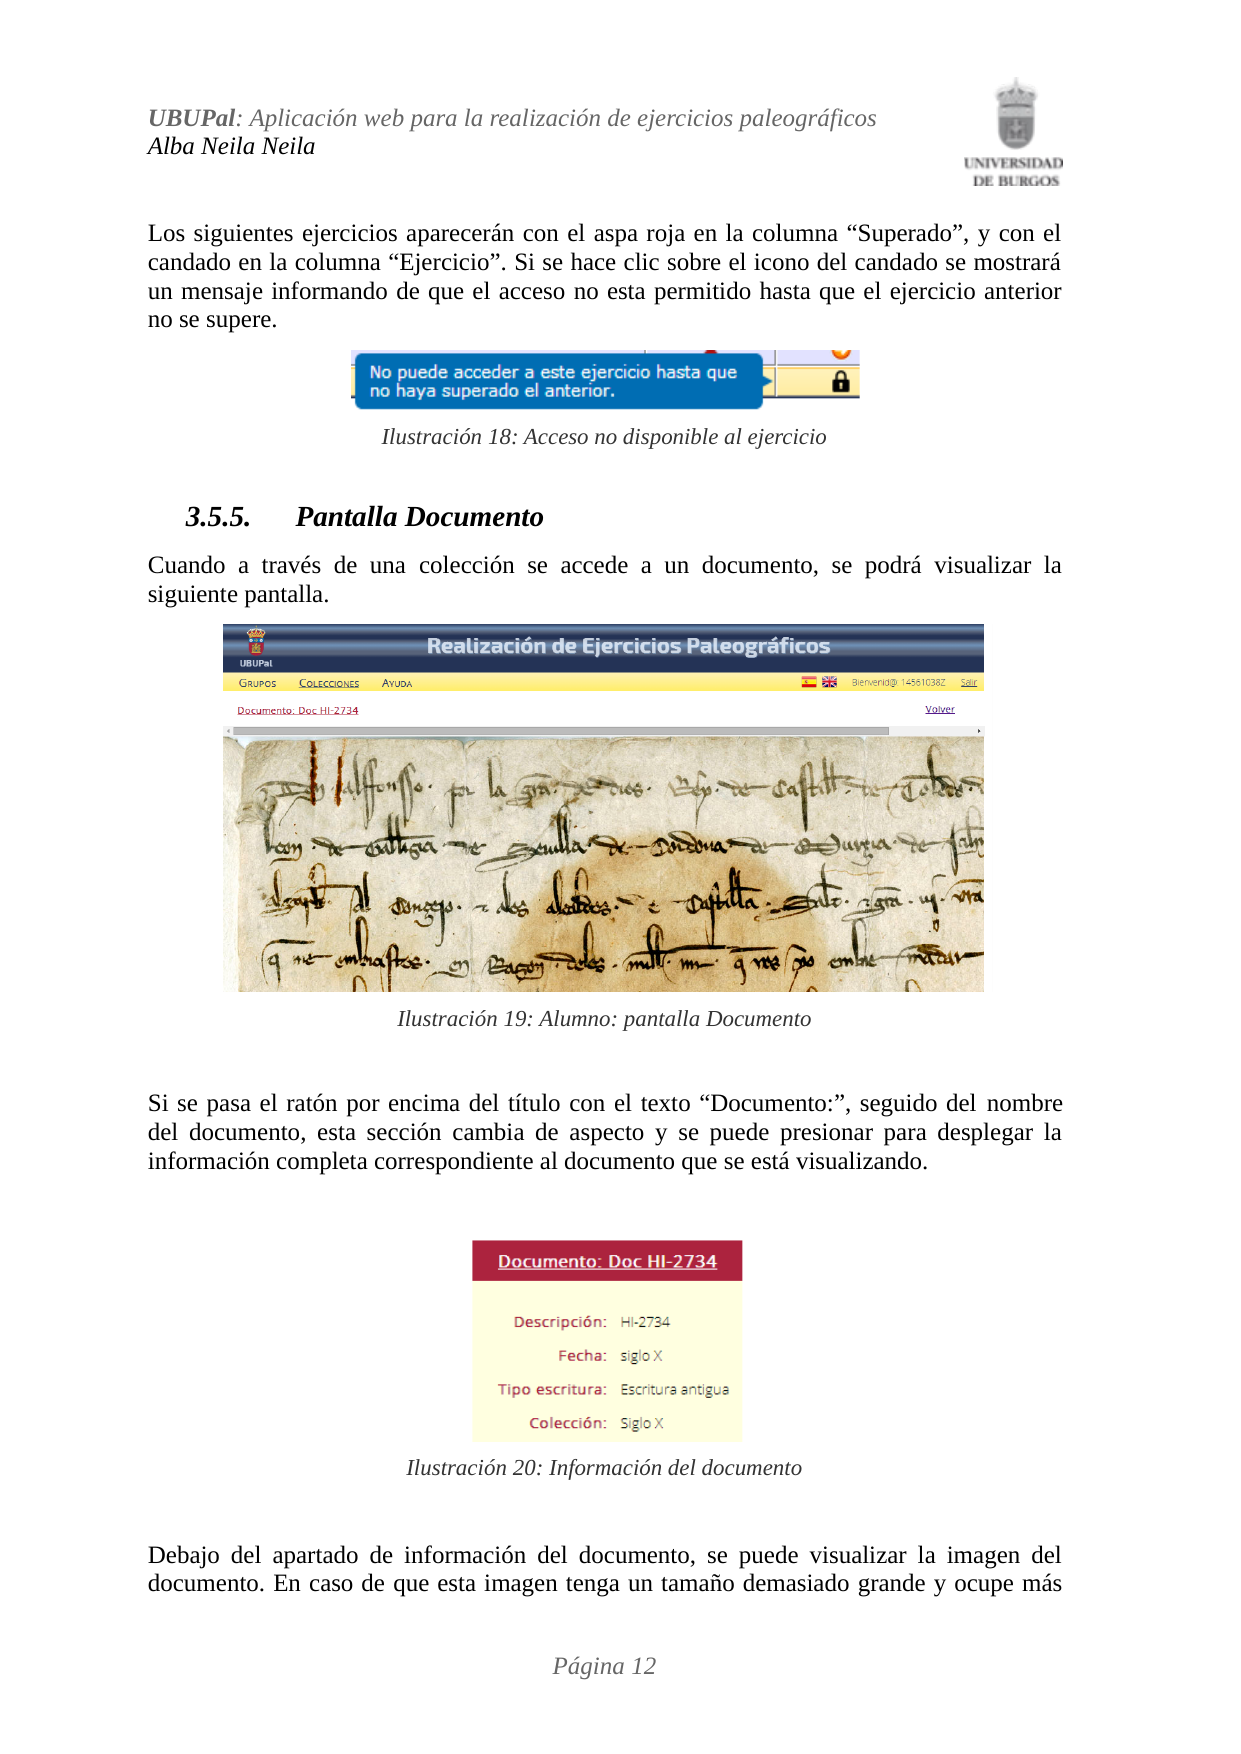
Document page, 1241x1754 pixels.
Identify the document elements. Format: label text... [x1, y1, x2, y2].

text Los siguientes ejercicios aparecerán con el aspa roja en la columna “Superado”, y con el candado en la columna “Ejercicio”. Si se hace clic sobre el icono del candado se mostrará un mensaje informando de que el acceso no esta permitido hasta que el ejercicio anterior no se supere. [148, 218, 1063, 333]
text Ilustración 19: Alumno: pantalla Documento [165, 992, 1046, 1031]
text Debajo del apartado de información del documento, se puede visualizar la imagen del documento. En caso de que esta imagen tenga un tamaño demasiado grande y ocupe más [148, 1540, 1063, 1597]
text Ilustración 20: Información del documento [377, 1249, 833, 1481]
picture [218, 624, 993, 992]
text Ilustración 18: Acceso no disponible al ejercicio [329, 362, 881, 450]
subtitle Pantalla Documento [186, 499, 1063, 533]
picture [964, 77, 1063, 186]
text Si se pasa el ratón por encima del título con el texto “Documento:”, seguido del nombre del documento, esta sección cambia de aspecto y se puede presionar para desplegar la información completa correspondiente al documento que se está visualizando. [148, 1088, 1063, 1174]
text Cuando a través de una colección se accede a un documento, se podrá visualizar la siguiente pantalla. [148, 550, 1063, 608]
